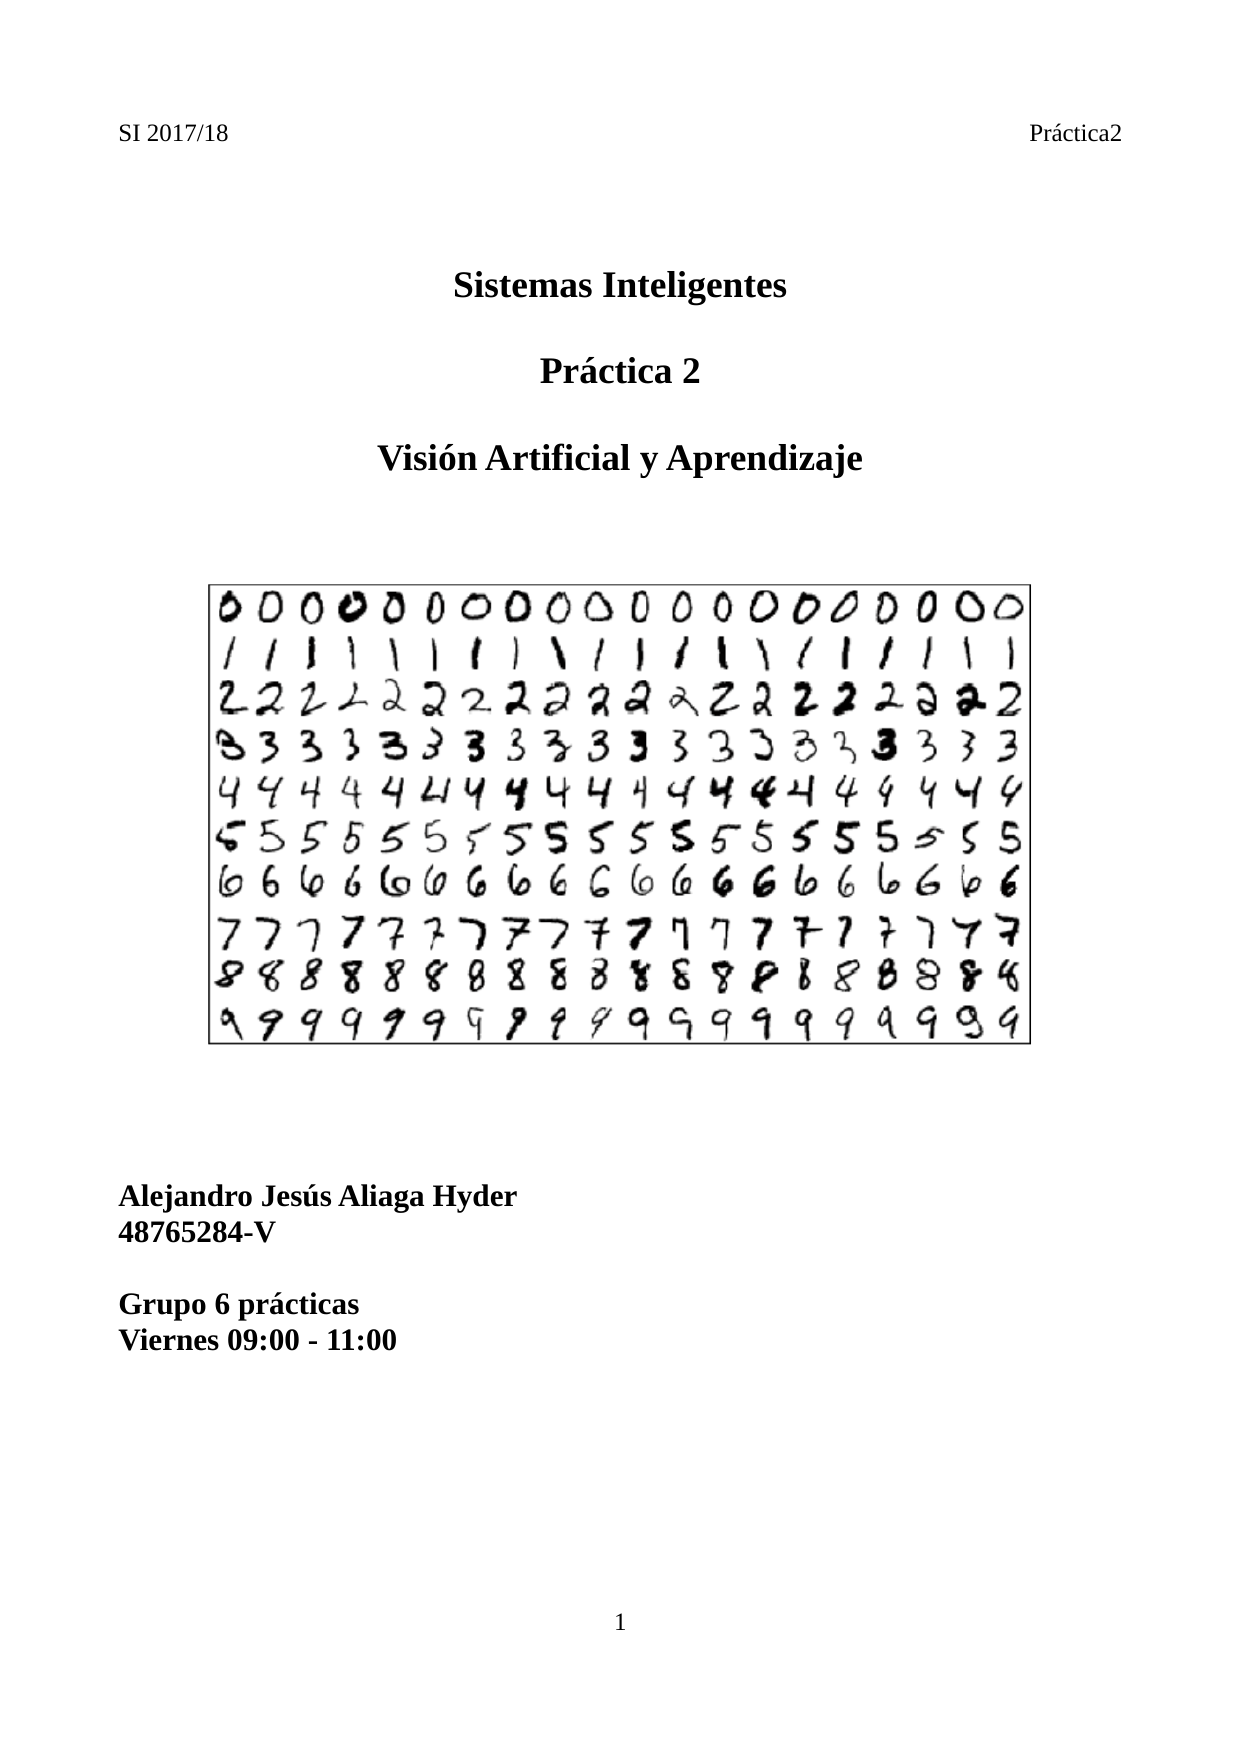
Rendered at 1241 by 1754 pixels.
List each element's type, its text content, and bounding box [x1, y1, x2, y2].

text Visión Artificial y Aprendizaje [118, 435, 1122, 478]
text 48765284-V [118, 1213, 1122, 1249]
text Viernes 09:00 - 11:00 [118, 1321, 1122, 1357]
text Sistemas Inteligentes [118, 263, 1122, 306]
picture [205, 577, 1036, 1048]
text Grupo 6 prácticas [118, 1285, 1122, 1321]
text Alejandro Jesús Aliaga Hyder [118, 1177, 1122, 1213]
text Práctica 2 [118, 349, 1122, 392]
